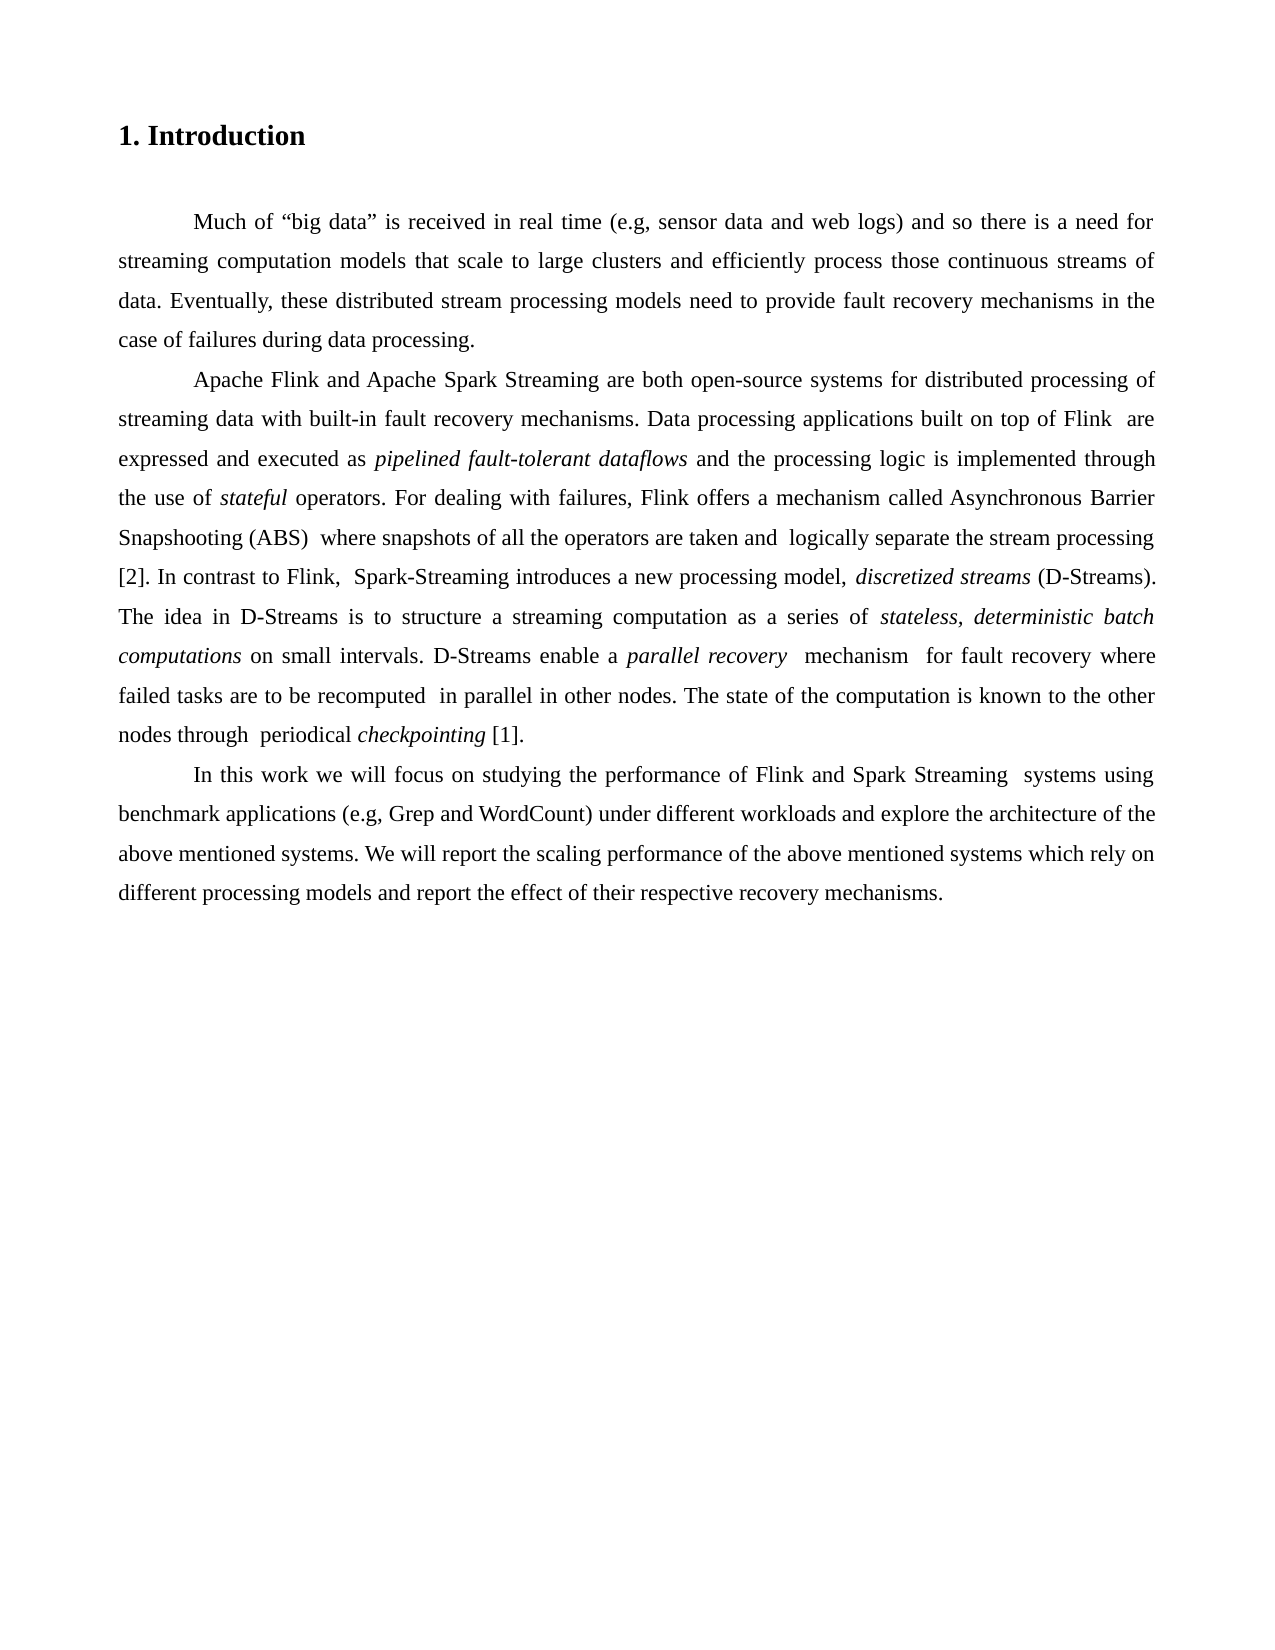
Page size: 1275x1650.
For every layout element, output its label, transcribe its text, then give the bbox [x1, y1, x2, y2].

text Much of “big data” is received in real time (e.g, sensor data and web logs) and so there is a need for streaming computation models that scale to large clusters and efficiently process those continuous streams of data. Eventually, these distributed stream processing models need to provide fault recovery mechanisms in the case of failures during data processing. [118, 208, 1157, 353]
text Apache Flink and Apache Spark Streaming are both open-source systems for distributed processing of streaming data with built-in fault recovery mechanisms. Data processing applications built on top of Flink are expressed and executed as pipelined fault-tolerant dataflows and the processing logic is implemented through the use of stateful operators. For dealing with failures, Flink offers a mechanism called Asynchronous Barrier Snapshooting (ABS) where snapshots of all the operators are taken and logically separate the stream processing [2]. In contrast to Flink, Spark-Streaming introduces a new processing model, discretized streams (D-Streams). The idea in D-Streams is to structure a streaming computation as a series of stateless, deterministic batch computations on small intervals. D-Streams enable a parallel recovery mechanism for fault recovery where failed tasks are to be recomputed in parallel in other nodes. The state of the computation is known to the other nodes through periodical checkpointing [1]. [118, 366, 1157, 747]
text 1. Introduction [118, 118, 1157, 152]
text In this work we will focus on studying the performance of Flink and Spark Streaming systems using benchmark applications (e.g, Grep and WordCount) under different workloads and explore the architecture of the above mentioned systems. We will report the scaling performance of the above mentioned systems which rely on different processing models and report the effect of their respective recovery mechanisms. [118, 761, 1157, 905]
